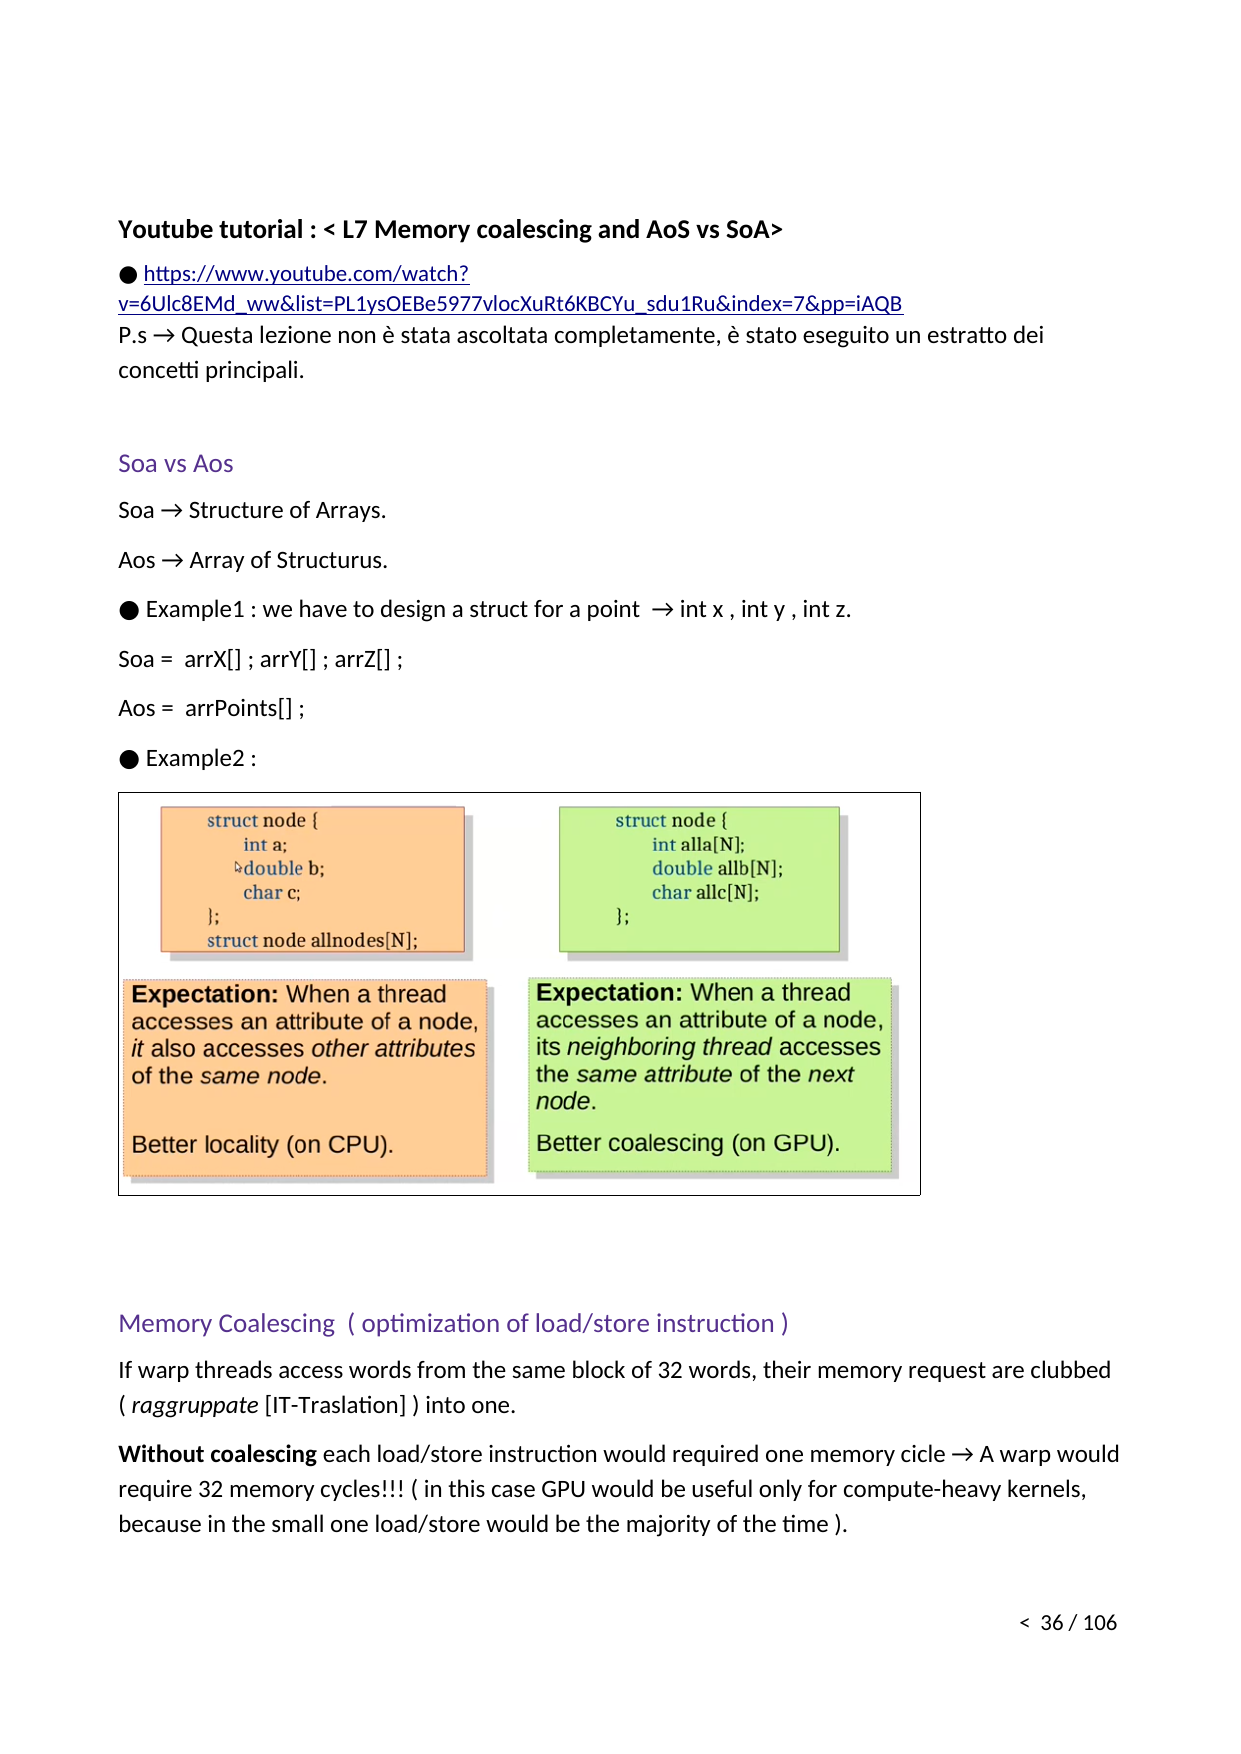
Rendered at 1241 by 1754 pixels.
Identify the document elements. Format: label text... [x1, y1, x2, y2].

subtitle Memory Coalescing ( optimization of load/store instruction ) [118, 1306, 1122, 1339]
text P.s → Questa lezione non è stata ascoltata completamente, è stato eseguito un estratto dei concetti principali. [118, 319, 1122, 385]
text Soa = arrX[] ; arrY[] ; arrZ[] ; [118, 643, 1122, 673]
subtitle Soa vs Aos [118, 446, 1122, 479]
text ● https://www.youtube.com/watch?v=6Ulc8EMd_ww&list=PL1ysOEBe5977vlocXuRt6KBCYu_sdu1Ru&index=7&pp=iAQB [118, 259, 1122, 317]
text Soa → Structure of Arrays. [118, 494, 1122, 525]
subtitle Youtube tutorial : < L7 Memory coalescing and AoS vs SoA> [118, 212, 1122, 245]
text ● Example2 : [118, 742, 1122, 773]
text Aos → Array of Structurus. [118, 544, 1122, 574]
text ● Example1 : we have to design a struct for a point → int x , int y , int z. [118, 593, 1122, 624]
text Aos = arrPoints[] ; [118, 692, 1122, 723]
picture [121, 794, 917, 1192]
text If warp threads access words from the same block of 32 words, their memory request are clubbed ( raggruppate [IT-Traslation] ) into one. [118, 1354, 1122, 1419]
text Without coalescing each load/store instruction would required one memory cicle → A warp would require 32 memory cycles!!! ( in this case GPU would be useful only for compute-heavy kernels, because in the small one load/store would be the majority of the time ). [118, 1438, 1122, 1539]
